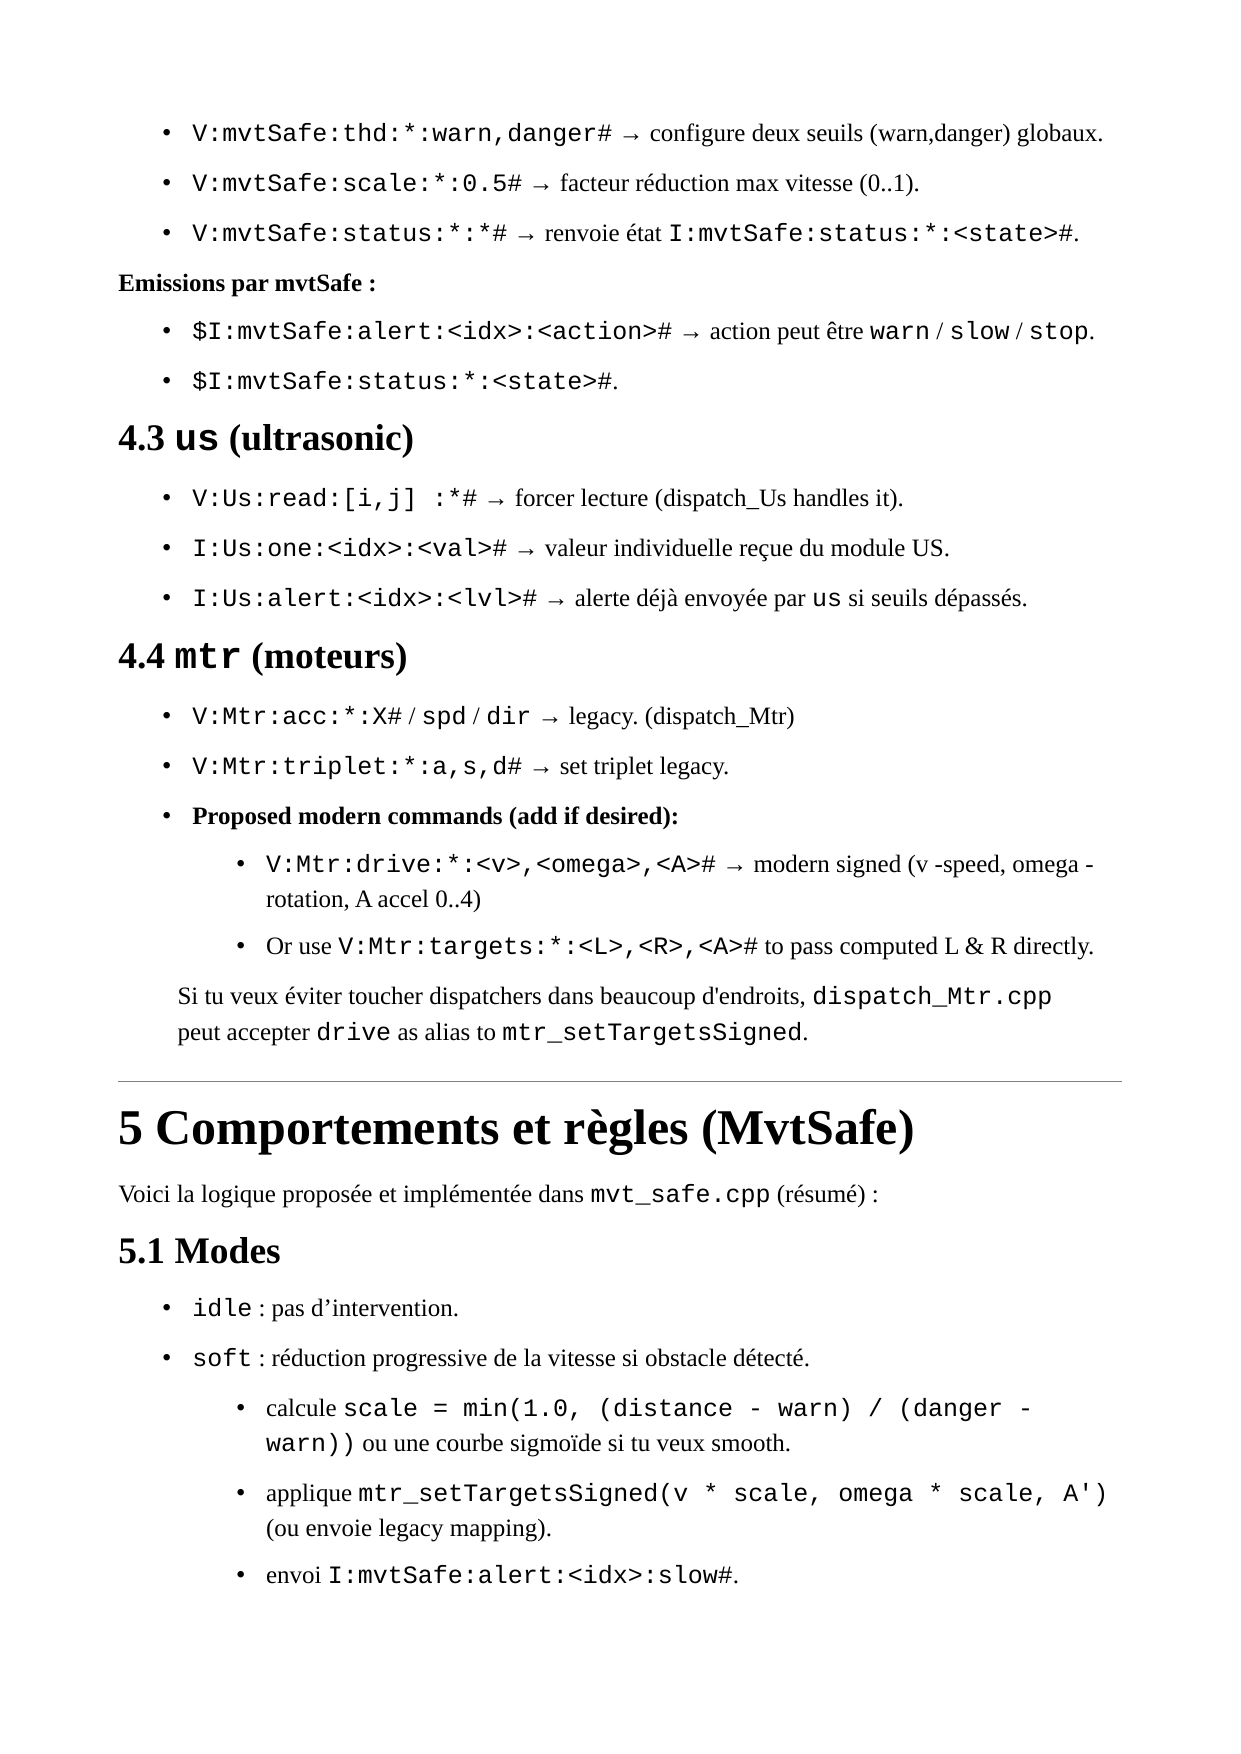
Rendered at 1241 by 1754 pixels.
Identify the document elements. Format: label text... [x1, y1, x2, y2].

list soft : réduction progressive de la vitesse si obstacle détecté. [162, 1343, 1122, 1374]
list V:Mtr:acc:*:X# / spd / dir → legacy. (dispatch_Mtr) [162, 701, 1122, 732]
list V:Us:read:[i,j] :*# → forcer lecture (dispatch_Us handles it). [162, 483, 1122, 514]
list I:Us:one:<idx>:<val># → valeur individuelle reçue du module US. [162, 533, 1122, 564]
list calcule scale = min(1.0, (distance - warn) / (danger - warn)) ou une courbe sigmoïde si tu veux smooth. [236, 1393, 1122, 1459]
list $I:mvtSafe:alert:<idx>:<action># → action peut être warn / slow / stop. [162, 316, 1122, 347]
subtitle 5.1 Modes [118, 1229, 1122, 1272]
list $I:mvtSafe:status:*:<state>#. [162, 366, 1122, 397]
list V:Mtr:triplet:*:a,s,d# → set triplet legacy. [162, 751, 1122, 782]
list V:mvtSafe:status:*:*# → renvoie état I:mvtSafe:status:*:<state>#. [162, 218, 1122, 249]
subtitle 4.4 mtr (moteurs) [118, 633, 1122, 680]
list applique mtr_setTargetsSigned(v * scale, omega * scale, A') (ou envoie legacy mapping). [236, 1478, 1122, 1542]
list envoi I:mvtSafe:alert:<idx>:slow#. [236, 1561, 1122, 1591]
text Emissions par mvtSafe : [118, 268, 1122, 297]
list Or use V:Mtr:targets:*:<L>,<R>,<A># to pass computed L & R directly. [236, 931, 1122, 962]
list Proposed modern commands (add if desired): [162, 801, 1122, 830]
list I:Us:alert:<idx>:<lvl># → alerte déjà envoyée par us si seuils dépassés. [162, 583, 1122, 614]
list V:mvtSafe:thd:*:warn,danger# → configure deux seuils (warn,danger) globaux. [162, 118, 1122, 149]
text Voici la logique proposée et implémentée dans mvt_safe.cpp (résumé) : [118, 1179, 1122, 1209]
list idle : pas d’intervention. [162, 1293, 1122, 1324]
list V:Mtr:drive:*:<v>,<omega>,<A># → modern signed (v -speed, omega -rotation, A accel 0..4) [236, 849, 1122, 913]
list V:mvtSafe:scale:*:0.5# → facteur réduction max vitesse (0..1). [162, 168, 1122, 199]
subtitle 5 Comportements et règles (MvtSafe) [118, 1098, 1122, 1156]
subtitle 4.3 us (ultrasonic) [118, 416, 1122, 462]
text Si tu veux éviter toucher dispatchers dans beaucoup d'endroits, dispatch_Mtr.cpp peut accepter drive as alias to mtr_setTargetsSigned. [177, 981, 1063, 1047]
